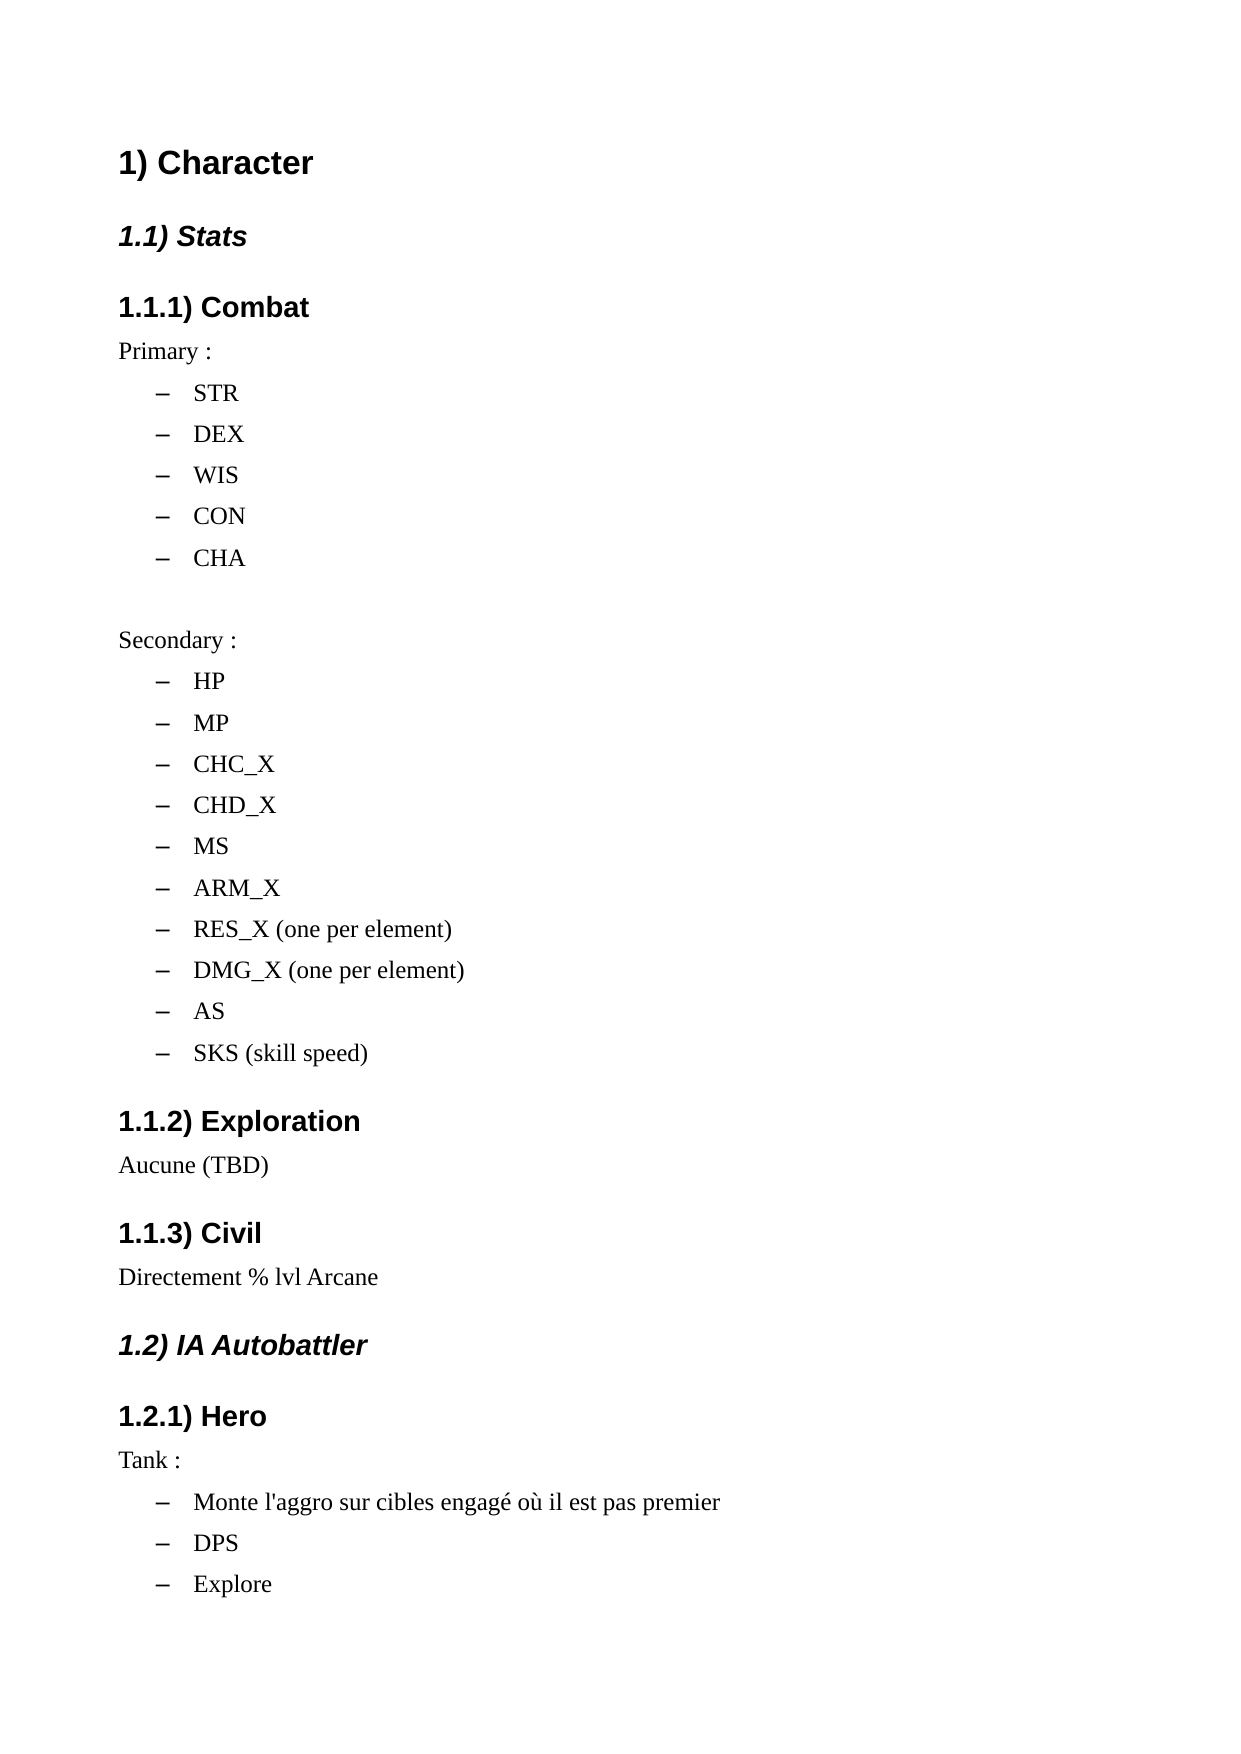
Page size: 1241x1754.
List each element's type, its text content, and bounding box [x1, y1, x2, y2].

list CHD_X [156, 790, 1122, 819]
text Primary : [118, 336, 1122, 365]
list ARM_X [156, 873, 1122, 901]
list RES_X (one per element) [156, 914, 1122, 943]
list CHA [156, 543, 1122, 571]
list CON [156, 501, 1122, 530]
text Directement % lvl Arcane [118, 1262, 1122, 1291]
subtitle 1.1) Stats [118, 219, 1122, 253]
list SKS (skill speed) [156, 1038, 1122, 1066]
subtitle 1.2.1) Hero [118, 1399, 1122, 1433]
text Secondary : [118, 625, 1122, 654]
subtitle 1.1.1) Combat [118, 290, 1122, 324]
subtitle 1.2) IA Autobattler [118, 1328, 1122, 1362]
text Tank : [118, 1446, 1122, 1474]
list DMG_X (one per element) [156, 955, 1122, 984]
list STR [156, 378, 1122, 406]
list MS [156, 831, 1122, 860]
list AS [156, 996, 1122, 1025]
list DPS [156, 1528, 1122, 1557]
subtitle 1.1.3) Civil [118, 1216, 1122, 1250]
subtitle 1.1.2) Exploration [118, 1104, 1122, 1137]
list MP [156, 708, 1122, 736]
list Monte l'aggro sur cibles engagé où il est pas premier [156, 1487, 1122, 1516]
text Aucune (TBD) [118, 1150, 1122, 1179]
subtitle 1) Character [118, 143, 1122, 182]
list CHC_X [156, 749, 1122, 778]
list HP [156, 666, 1122, 695]
list WIS [156, 460, 1122, 489]
list DEX [156, 419, 1122, 448]
list Explore [156, 1569, 1122, 1598]
